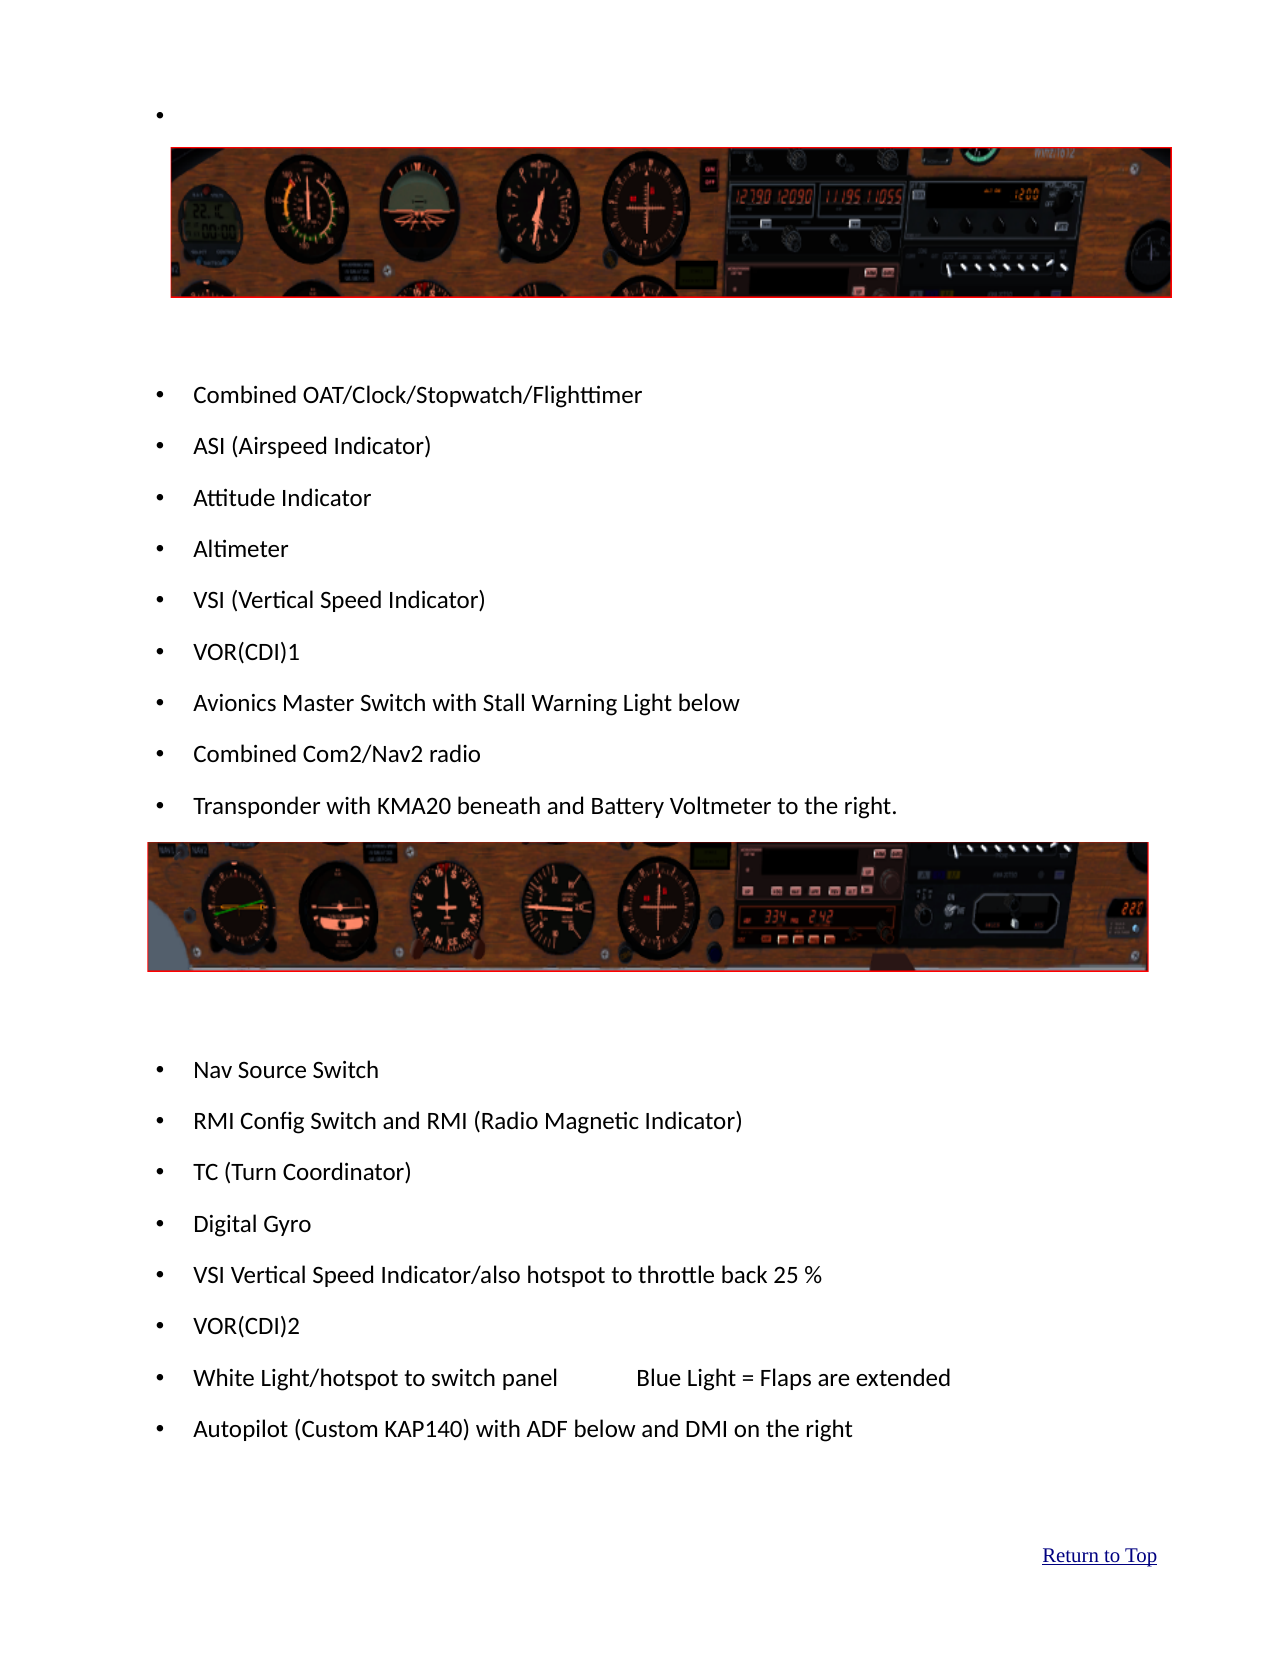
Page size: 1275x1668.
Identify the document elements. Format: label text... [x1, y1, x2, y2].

list RMI Config Switch and RMI (Radio Magnetic Indicator) [156, 1105, 1157, 1136]
list Attitude Indicator [156, 482, 1157, 512]
list Combined Com2/Nav2 radio [156, 738, 1157, 769]
list Autopilot (Custom KAP140) with ADF below and DMI on the right [156, 1413, 1157, 1444]
list VOR(CDI)2 [156, 1311, 1157, 1341]
list White Light/hotspot to switch panel Blue Light = Flaps are extended [156, 1362, 1157, 1392]
picture [147, 842, 1149, 972]
list Transponder with KMA20 beneath and Battery Voltmeter to the right. [156, 790, 1157, 1033]
list Digital Gyro [156, 1208, 1157, 1238]
list Nav Source Switch [156, 1054, 1157, 1084]
list VOR(CDI)1 [156, 636, 1157, 666]
list Combined OAT/Clock/Stopwatch/Flighttimer [156, 379, 1157, 409]
list TC (Turn Coordinator) [156, 1156, 1157, 1187]
list VSI Vertical Speed Indicator/also hotspot to throttle back 25 % [156, 1259, 1157, 1290]
list Avionics Master Switch with Stall Warning Light below [156, 687, 1157, 718]
list Altimeter [156, 533, 1157, 564]
picture [170, 147, 1172, 298]
list VSI (Vertical Speed Indicator) [156, 584, 1157, 615]
list ASI (Airspeed Indicator) [156, 430, 1157, 461]
